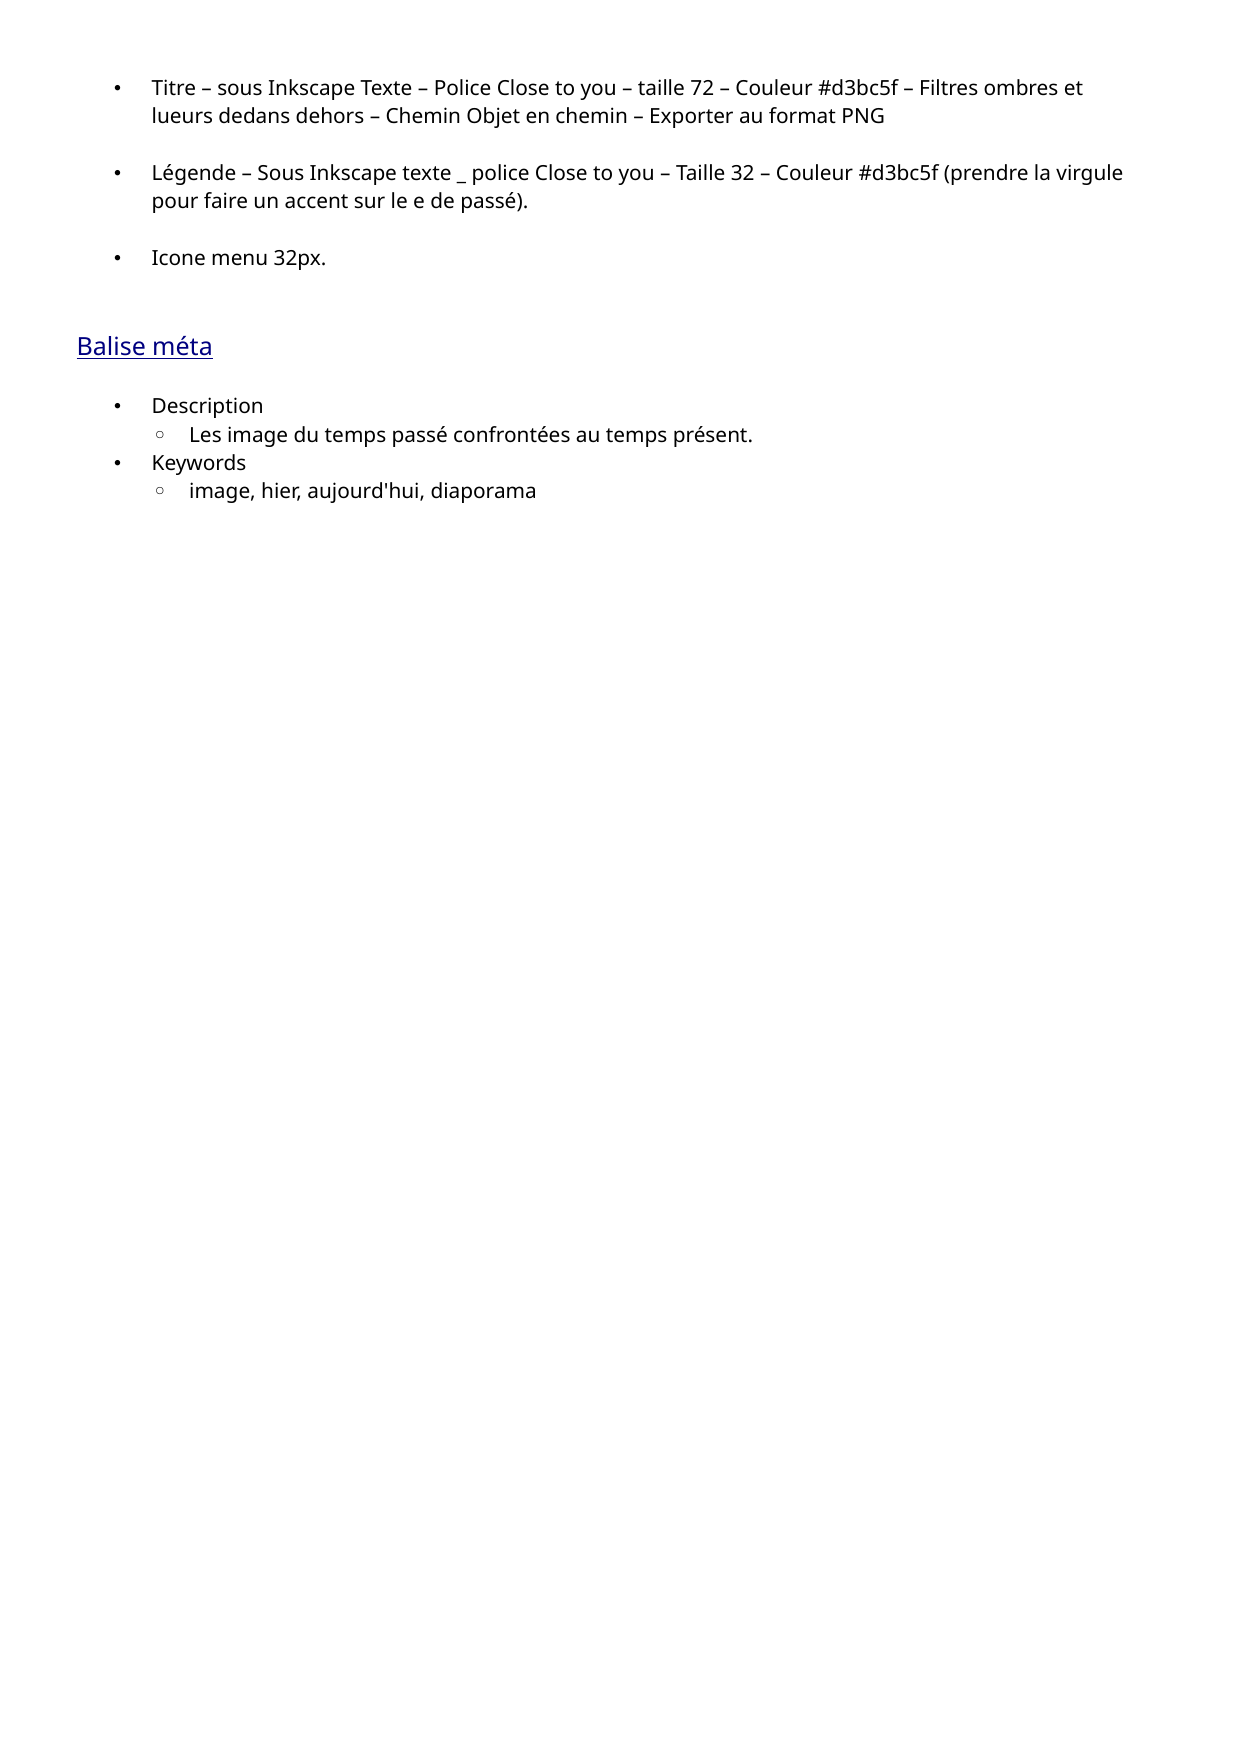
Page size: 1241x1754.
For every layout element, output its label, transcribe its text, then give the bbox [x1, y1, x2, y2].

list Les image du temps passé confrontées au temps présent. [151, 420, 1146, 448]
list image, hier, aujourd'hui, diaporama [151, 477, 1146, 505]
list Icone menu 32px. [114, 243, 1146, 272]
list Titre – sous Inkscape Texte – Police Close to you – taille 72 – Couleur #d3bc5f – Filtres ombres et lueurs dedans dehors – Chemin Objet en chemin – Exporter au format PNG [114, 73, 1146, 130]
list Description [114, 391, 1146, 420]
list Légende – Sous Inkscape texte _ police Close to you – Taille 32 – Couleur #d3bc5f (prendre la virgule pour faire un accent sur le e de passé). [114, 158, 1146, 215]
text Balise méta [76, 329, 1146, 363]
list Keywords [114, 448, 1146, 477]
